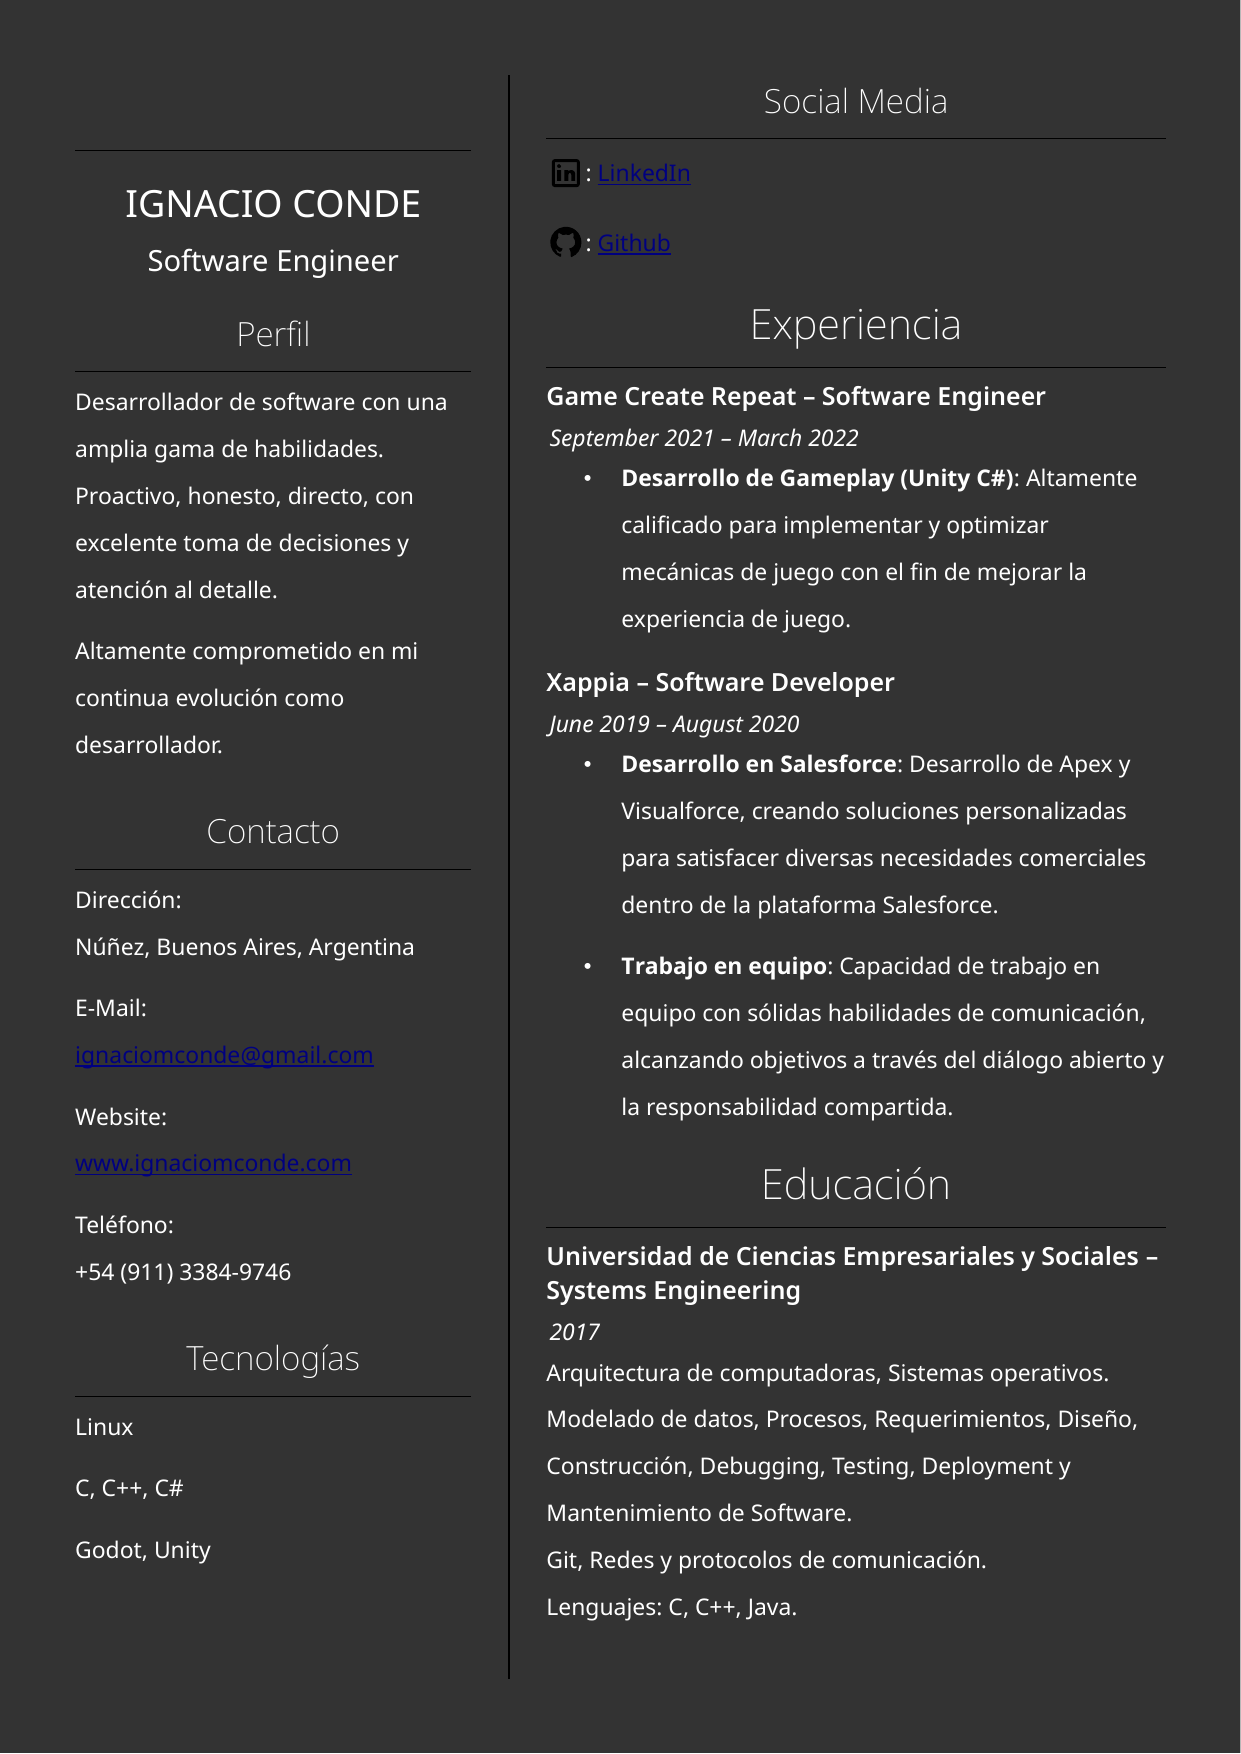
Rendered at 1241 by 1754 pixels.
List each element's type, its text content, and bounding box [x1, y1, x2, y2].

text Arquitectura de computadoras, Sistemas operativos. Modelado de datos, Procesos, Requerimientos, Diseño, Construcción, Debugging, Testing, Deployment y Mantenimiento de Software. Git, Redes y protocolos de comunicación. Lenguajes: C, C++, Java. [546, 1356, 1166, 1622]
subtitle 2017 [546, 1313, 1166, 1350]
subtitle September 2021 – March 2022 [546, 419, 1166, 456]
subtitle Xappia – Software Developer [546, 664, 1166, 698]
text C, C++, C# [75, 1472, 471, 1503]
list Desarrollo de Gameplay (Unity C#): Altamente calificado para implementar y optimizar mecánicas de juego con el fin de mejorar la experiencia de juego. [584, 462, 1166, 634]
subtitle Social Media [546, 75, 1166, 138]
subtitle Perfil [75, 308, 471, 371]
subtitle Contacto [75, 805, 471, 869]
subtitle June 2019 – August 2020 [546, 704, 1166, 742]
subtitle Software Engineer [75, 240, 471, 280]
list Desarrollo en Salesforce: Desarrollo de Apex y Visualforce, creando soluciones personalizadas para satisfacer diversas necesidades comerciales dentro de la plataforma Salesforce. [584, 748, 1166, 920]
text E-Mail: ignaciomconde@gmail.com [75, 992, 471, 1070]
text Website: www.ignaciomconde.com [75, 1101, 471, 1179]
text : LinkedIn [546, 153, 1166, 193]
text Desarrollador de software con una amplia gama de habilidades. Proactivo, honesto, directo, con excelente toma de decisiones y atención al detalle. [75, 386, 471, 605]
subtitle ignacio conde [75, 177, 471, 228]
text Godot, Unity [75, 1534, 471, 1565]
text Linux [75, 1411, 471, 1442]
text Altamente comprometido en mi continua evolución como desarrollador. [75, 635, 471, 760]
text Teléfono: +54 (911) 3384-9746 [75, 1209, 471, 1287]
subtitle Game Create Repeat – Software Engineer [546, 379, 1166, 413]
subtitle Universidad de Ciencias Empresariales y Sociales – Systems Engineering [546, 1239, 1166, 1307]
subtitle Educación [546, 1152, 1166, 1227]
subtitle Tecnologías [75, 1332, 471, 1396]
subtitle Experiencia [546, 292, 1166, 367]
text : Github [546, 223, 1166, 262]
list Trabajo en equipo: Capacidad de trabajo en equipo con sólidas habilidades de comunicación, alcanzando objetivos a través del diálogo abierto y la responsabilidad compartida. [584, 950, 1166, 1122]
text Dirección: Núñez, Buenos Aires, Argentina [75, 884, 471, 962]
